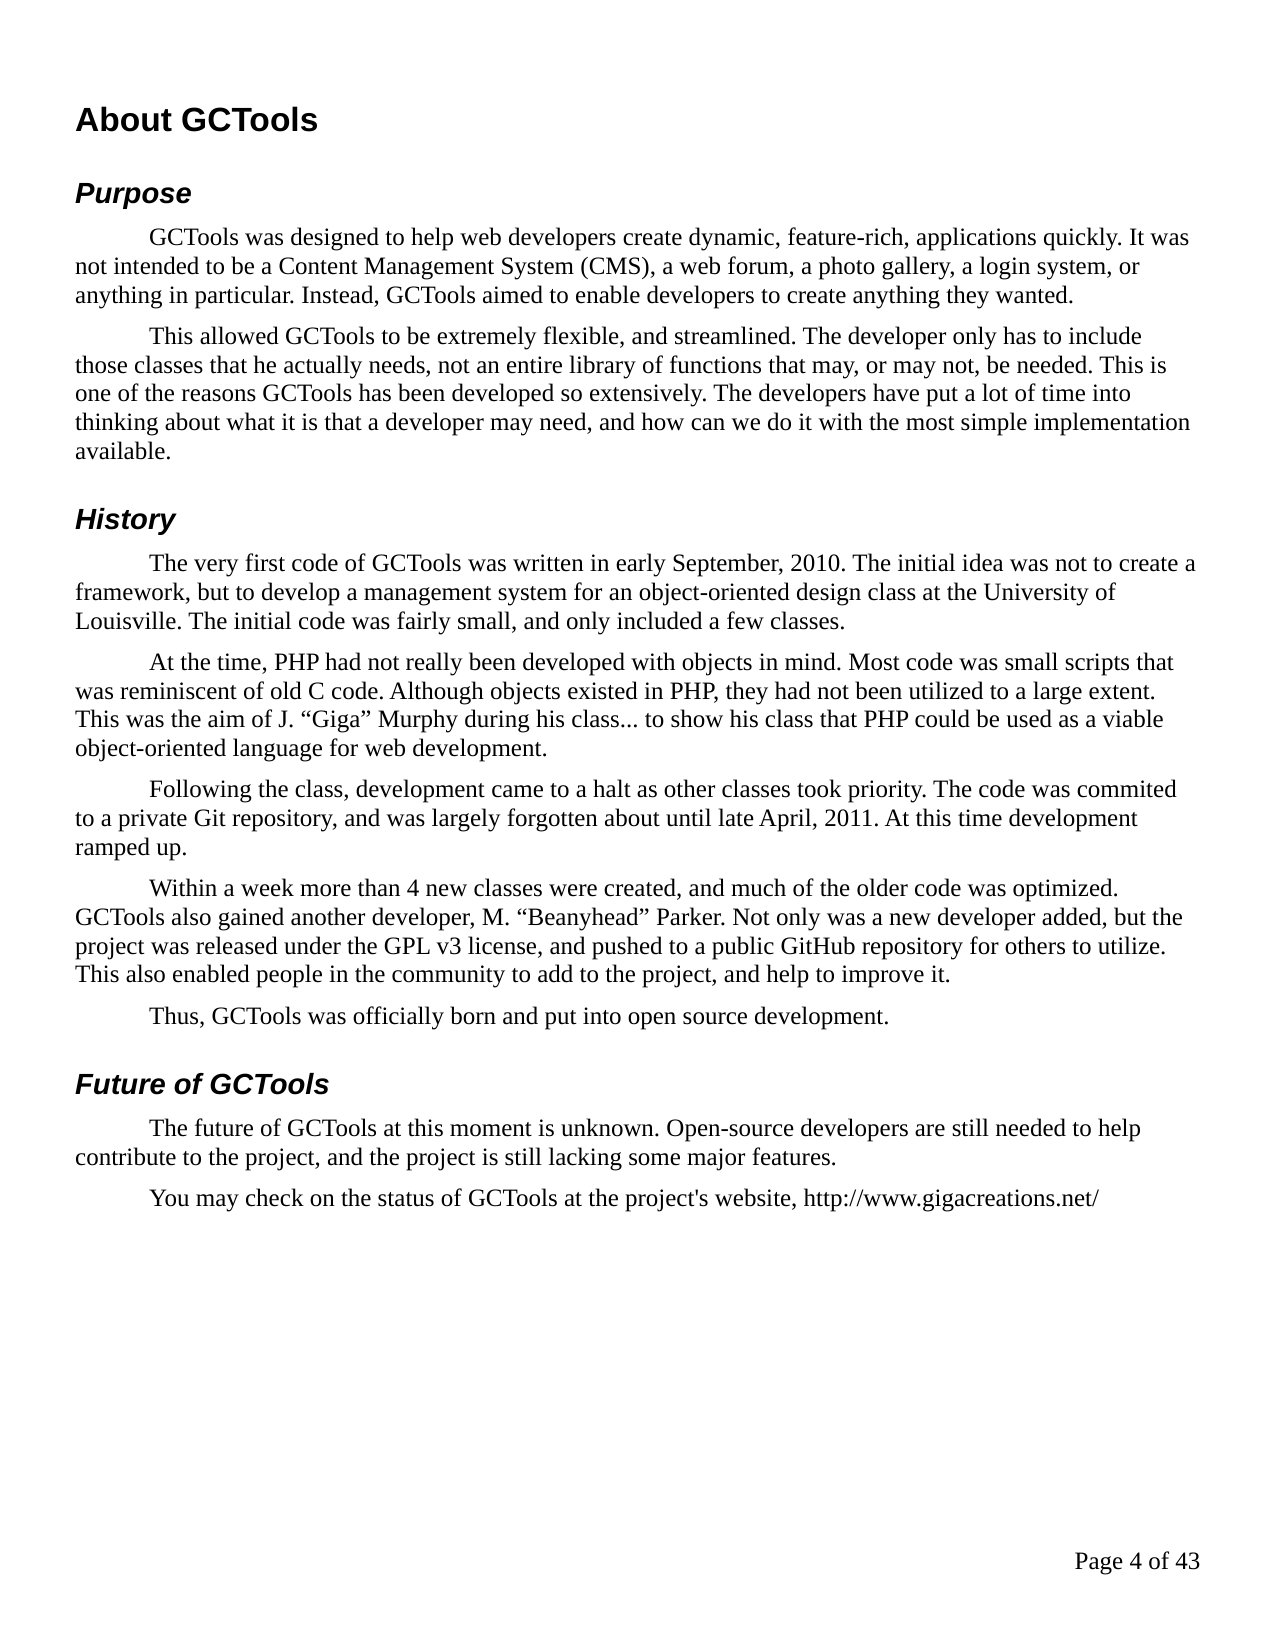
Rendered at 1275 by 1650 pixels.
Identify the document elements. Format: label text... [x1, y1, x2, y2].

text Within a week more than 4 new classes were created, and much of the older code was optimized. GCTools also gained another developer, M. “Beanyhead” Parker. Not only was a new developer added, but the project was released under the GPL v3 license, and pushed to a public GitHub repository for others to utilize. This also enabled people in the community to add to the project, and help to improve it. [75, 873, 1200, 988]
text You may check on the status of GCTools at the project's website, http://www.gigacreations.net/ [75, 1183, 1200, 1212]
text This allowed GCTools to be extremely flexible, and streamlined. The developer only has to include those classes that he actually needs, not an entire library of functions that may, or may not, be needed. This is one of the reasons GCTools has been developed so extensively. The developers have put a lot of time into thinking about what it is that a developer may need, and how can we do it with the most simple implementation available. [75, 321, 1200, 465]
text The very first code of GCTools was written in early September, 2010. The initial idea was not to create a framework, but to develop a management system for an object-oriented design class at the University of Louisville. The initial code was fairly small, and only included a few classes. [75, 548, 1200, 634]
subtitle Purpose [75, 176, 1200, 210]
text Thus, GCTools was officially born and put into open source development. [75, 1001, 1200, 1029]
subtitle History [75, 502, 1200, 536]
text At the time, PHP had not really been developed with objects in mind. Most code was small scripts that was reminiscent of old C code. Although objects existed in PHP, they had not been utilized to a large extent. This was the aim of J. “Giga” Murphy during his class... to show his class that PHP could be used as a viable object-oriented language for web development. [75, 647, 1200, 762]
text Following the class, development came to a halt as other classes took priority. The code was commited to a private Git repository, and was largely forgotten about until late April, 2011. At this time development ramped up. [75, 774, 1200, 861]
subtitle Future of GCTools [75, 1067, 1200, 1101]
text GCTools was designed to help web developers create dynamic, feature-rich, applications quickly. It was not intended to be a Content Management System (CMS), a web forum, a photo gallery, a login system, or anything in particular. Instead, GCTools aimed to enable developers to create anything they wanted. [75, 222, 1200, 308]
text The future of GCTools at this moment is unknown. Open-source developers are still needed to help contribute to the project, and the project is still lacking some major features. [75, 1113, 1200, 1171]
subtitle About GCTools [75, 100, 1200, 139]
